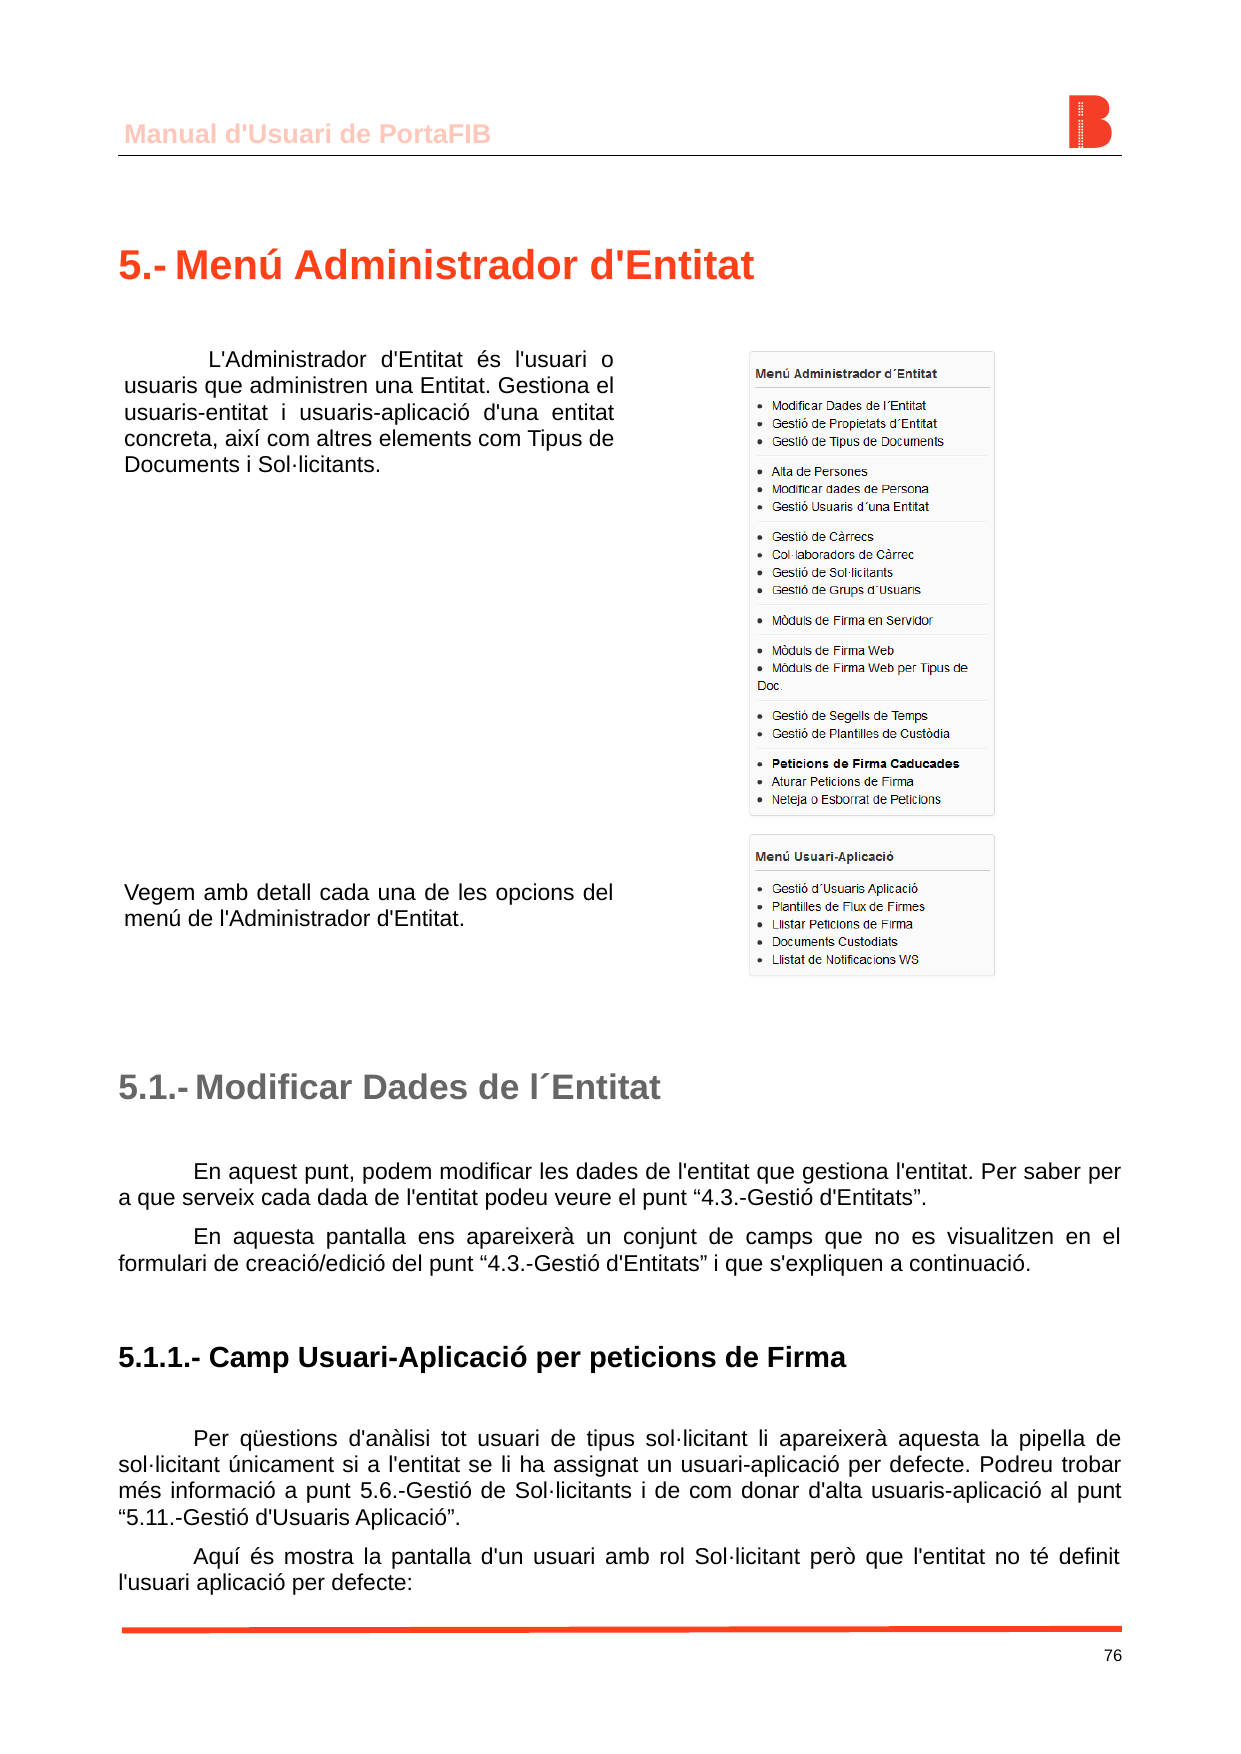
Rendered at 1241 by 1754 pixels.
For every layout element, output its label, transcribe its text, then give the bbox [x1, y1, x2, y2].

subtitle Camp Usuari-Aplicació per peticions de Firma [118, 1340, 1122, 1373]
subtitle Modificar Dades de l´Entitat [118, 1066, 1122, 1107]
subtitle Menú Administrador d'Entitat [118, 241, 1122, 289]
picture [742, 345, 1000, 983]
table_header L'Administrador d'Entitat és l'usuari o usuaris que administren una Entitat. Gestiona el usuaris-entitat i usuaris-aplicació d'una entitat concreta, així com altres elements com Tipus de Documents i Sol·licitants. Vegem amb detall cada una de les opcions del menú de l'Administrador d'Entitat. [118, 340, 620, 1014]
table_header [620, 983, 1122, 1014]
text En aquesta pantalla ens apareixerà un conjunt de camps que no es visualitzen en el formulari de creació/edició del punt “4.3.-Gestió d'Entitats” i que s'expliquen a continuació. [118, 1223, 1122, 1276]
picture [1063, 94, 1117, 150]
text Per qüestions d'anàlisi tot usuari de tipus sol·licitant li apareixerà aquesta la pipella de sol·licitant únicament si a l'entitat se li ha assignat un usuari-aplicació per defecte. Podreu trobar més informació a punt 5.6.-Gestió de Sol·licitants i de com donar d'alta usuaris-aplicació al punt “5.11.-Gestió d'Usuaris Aplicació”. [118, 1425, 1122, 1530]
table_header [620, 340, 1122, 982]
text En aquest punt, podem modificar les dades de l'entitat que gestiona l'entitat. Per saber per a que serveix cada dada de l'entitat podeu veure el punt “4.3.-Gestió d'Entitats”. [118, 1158, 1122, 1211]
text Aquí és mostra la pantalla d'un usuari amb rol Sol·licitant però que l'entitat no té definit l'usuari aplicació per defecte: [118, 1543, 1122, 1595]
